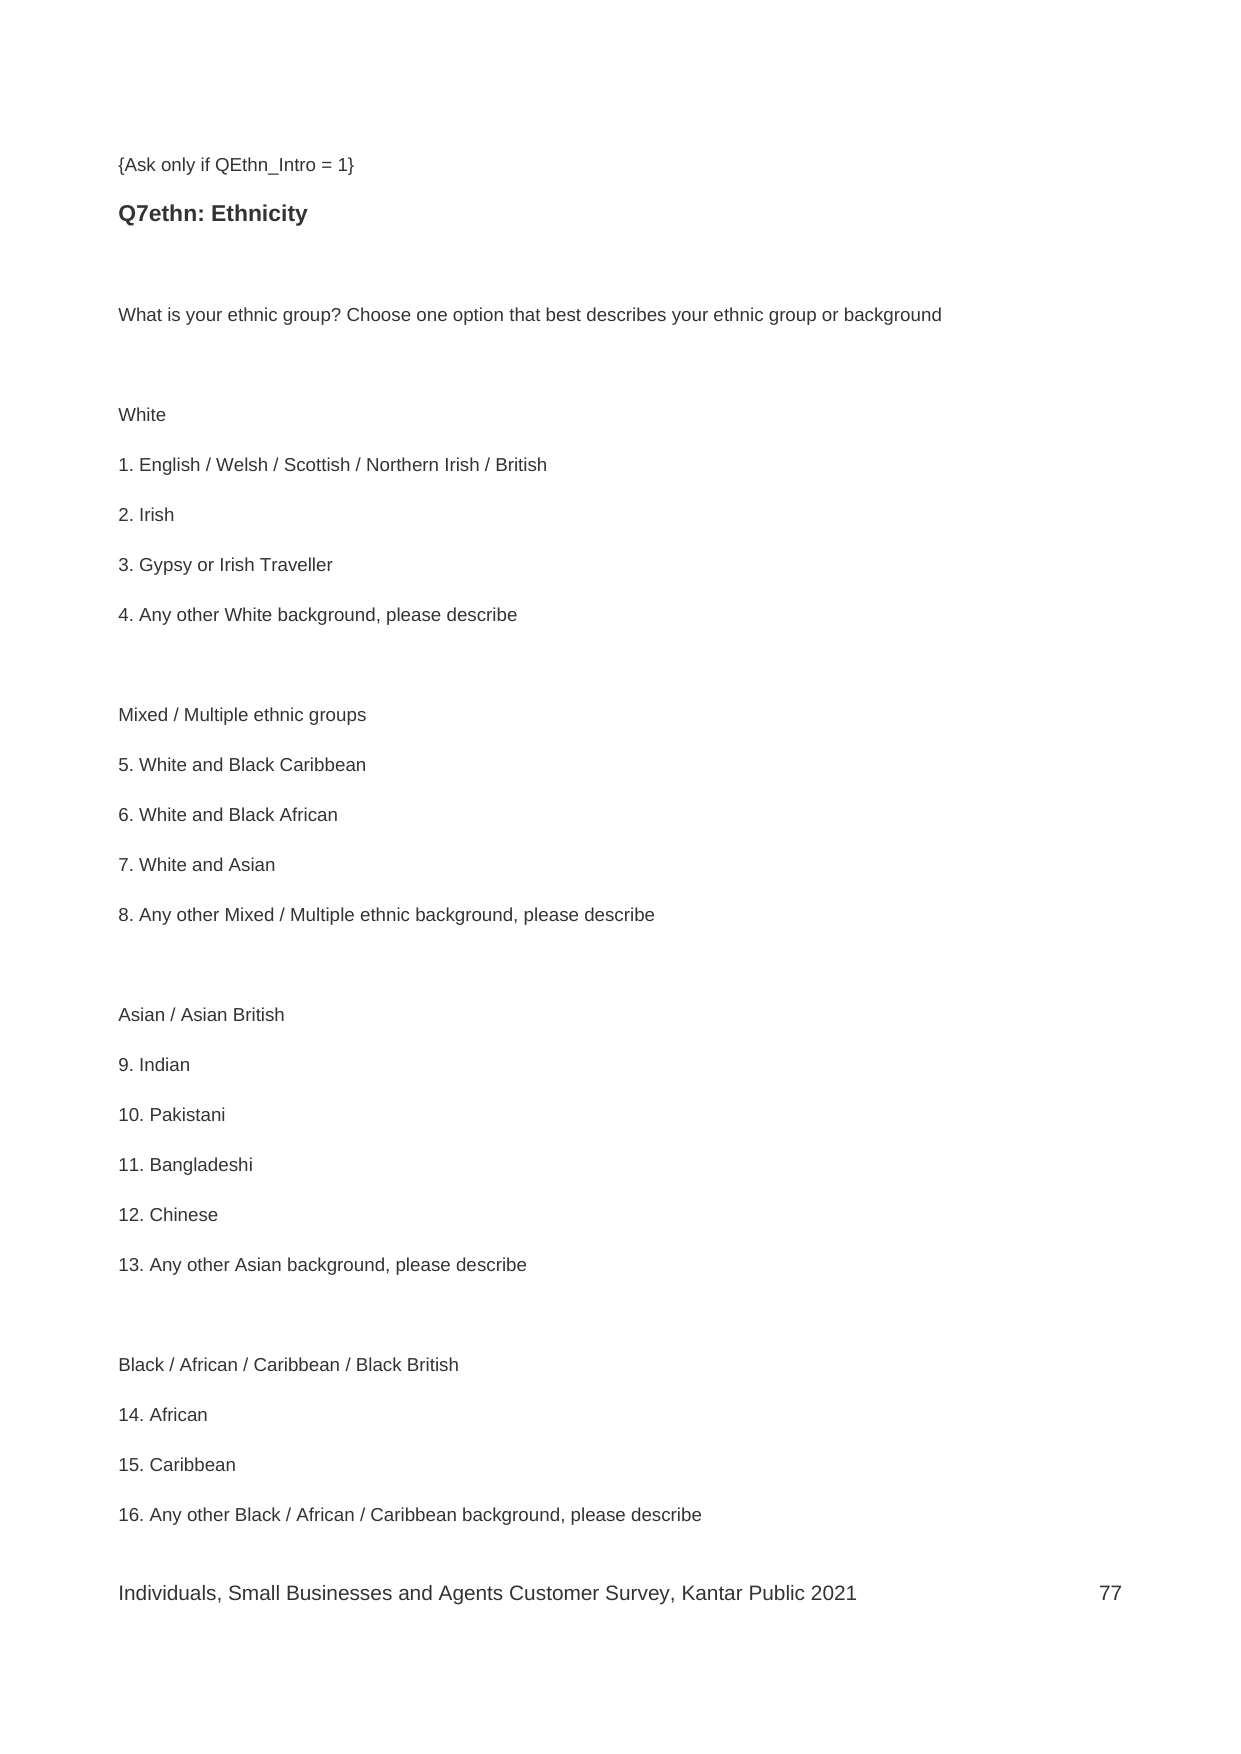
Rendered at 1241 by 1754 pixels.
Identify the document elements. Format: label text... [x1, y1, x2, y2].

text Black / African / Caribbean / Black British [118, 1348, 1122, 1377]
text 6. White and Black African [118, 798, 1122, 827]
text 5. White and Black Caribbean [118, 748, 1122, 777]
text 13. Any other Asian background, please describe [118, 1248, 1122, 1277]
text What is your ethnic group? Choose one option that best describes your ethnic group or background [118, 298, 1122, 327]
text 16. Any other Black / African / Caribbean background, please describe [118, 1498, 1122, 1527]
text Mixed / Multiple ethnic groups [118, 698, 1122, 727]
text {Ask only if QEthn_Intro = 1} [118, 148, 1122, 177]
text Asian / Asian British [118, 998, 1122, 1027]
text White [118, 398, 1122, 427]
text Q7ethn: Ethnicity [118, 198, 1122, 227]
text 9. Indian [118, 1048, 1122, 1077]
text 14. African [118, 1398, 1122, 1427]
text 8. Any other Mixed / Multiple ethnic background, please describe [118, 898, 1122, 927]
text 3. Gypsy or Irish Traveller [118, 548, 1122, 577]
text 7. White and Asian [118, 848, 1122, 877]
text 15. Caribbean [118, 1448, 1122, 1477]
text 10. Pakistani [118, 1098, 1122, 1127]
text 4. Any other White background, please describe [118, 598, 1122, 627]
text 11. Bangladeshi [118, 1148, 1122, 1177]
text 2. Irish [118, 498, 1122, 527]
text 1. English / Welsh / Scottish / Northern Irish / British [118, 448, 1122, 477]
text 12. Chinese [118, 1198, 1122, 1227]
